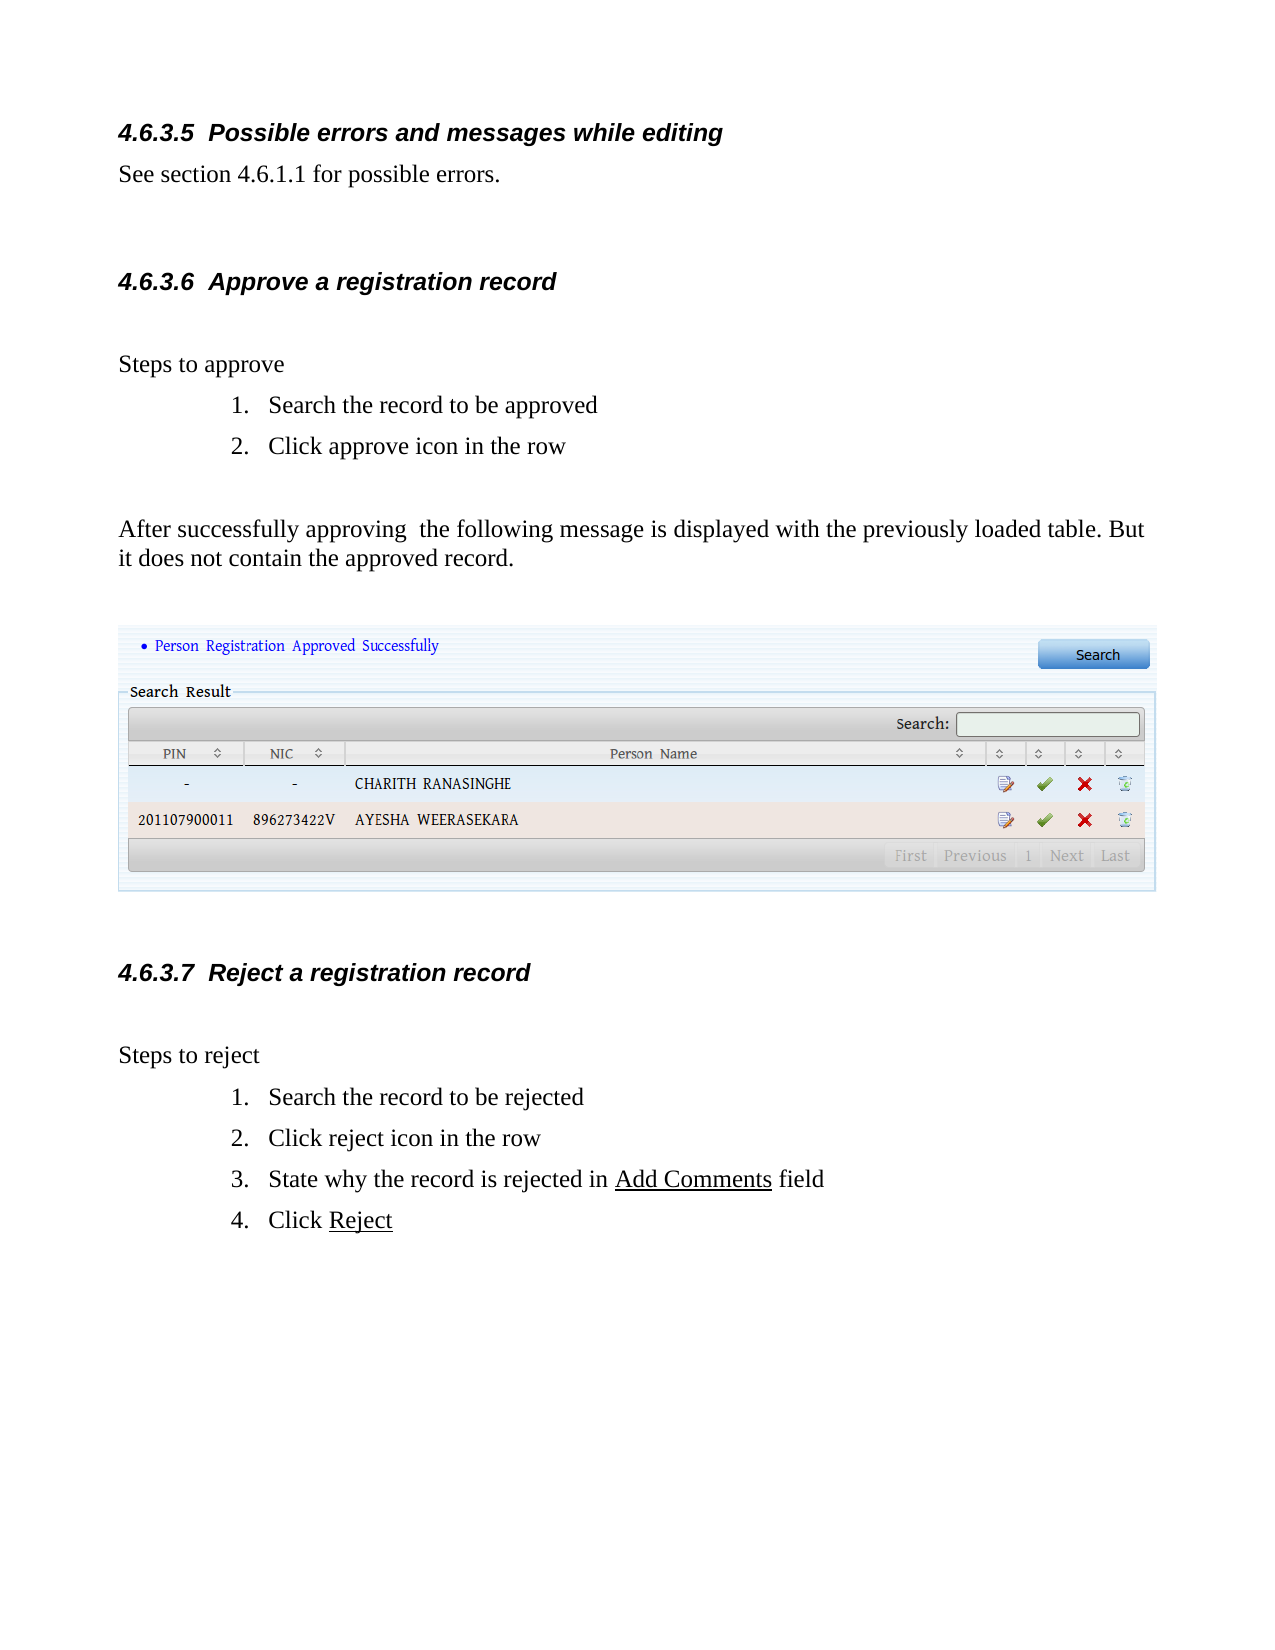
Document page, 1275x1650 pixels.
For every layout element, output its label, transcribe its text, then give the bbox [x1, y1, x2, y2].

picture [118, 625, 1157, 892]
text Steps to reject [118, 1041, 1157, 1069]
subtitle Approve a registration record [118, 267, 1157, 295]
list Click reject icon in the row [231, 1123, 1157, 1152]
subtitle Possible errors and messages while editing [118, 118, 1157, 147]
list Click Reject [231, 1206, 1157, 1234]
text See section 4.6.1.1 for possible errors. [118, 159, 1157, 188]
subtitle Reject a registration record [118, 958, 1157, 987]
list Search the record to be approved [231, 390, 1157, 419]
text Steps to approve [118, 349, 1157, 378]
list Click approve icon in the row [231, 431, 1157, 460]
list State why the record is rejected in Add Comments field [231, 1164, 1157, 1193]
list Search the record to be rejected [231, 1082, 1157, 1111]
text After successfully approving the following message is displayed with the previously loaded table. But it does not contain the approved record. [118, 514, 1157, 571]
